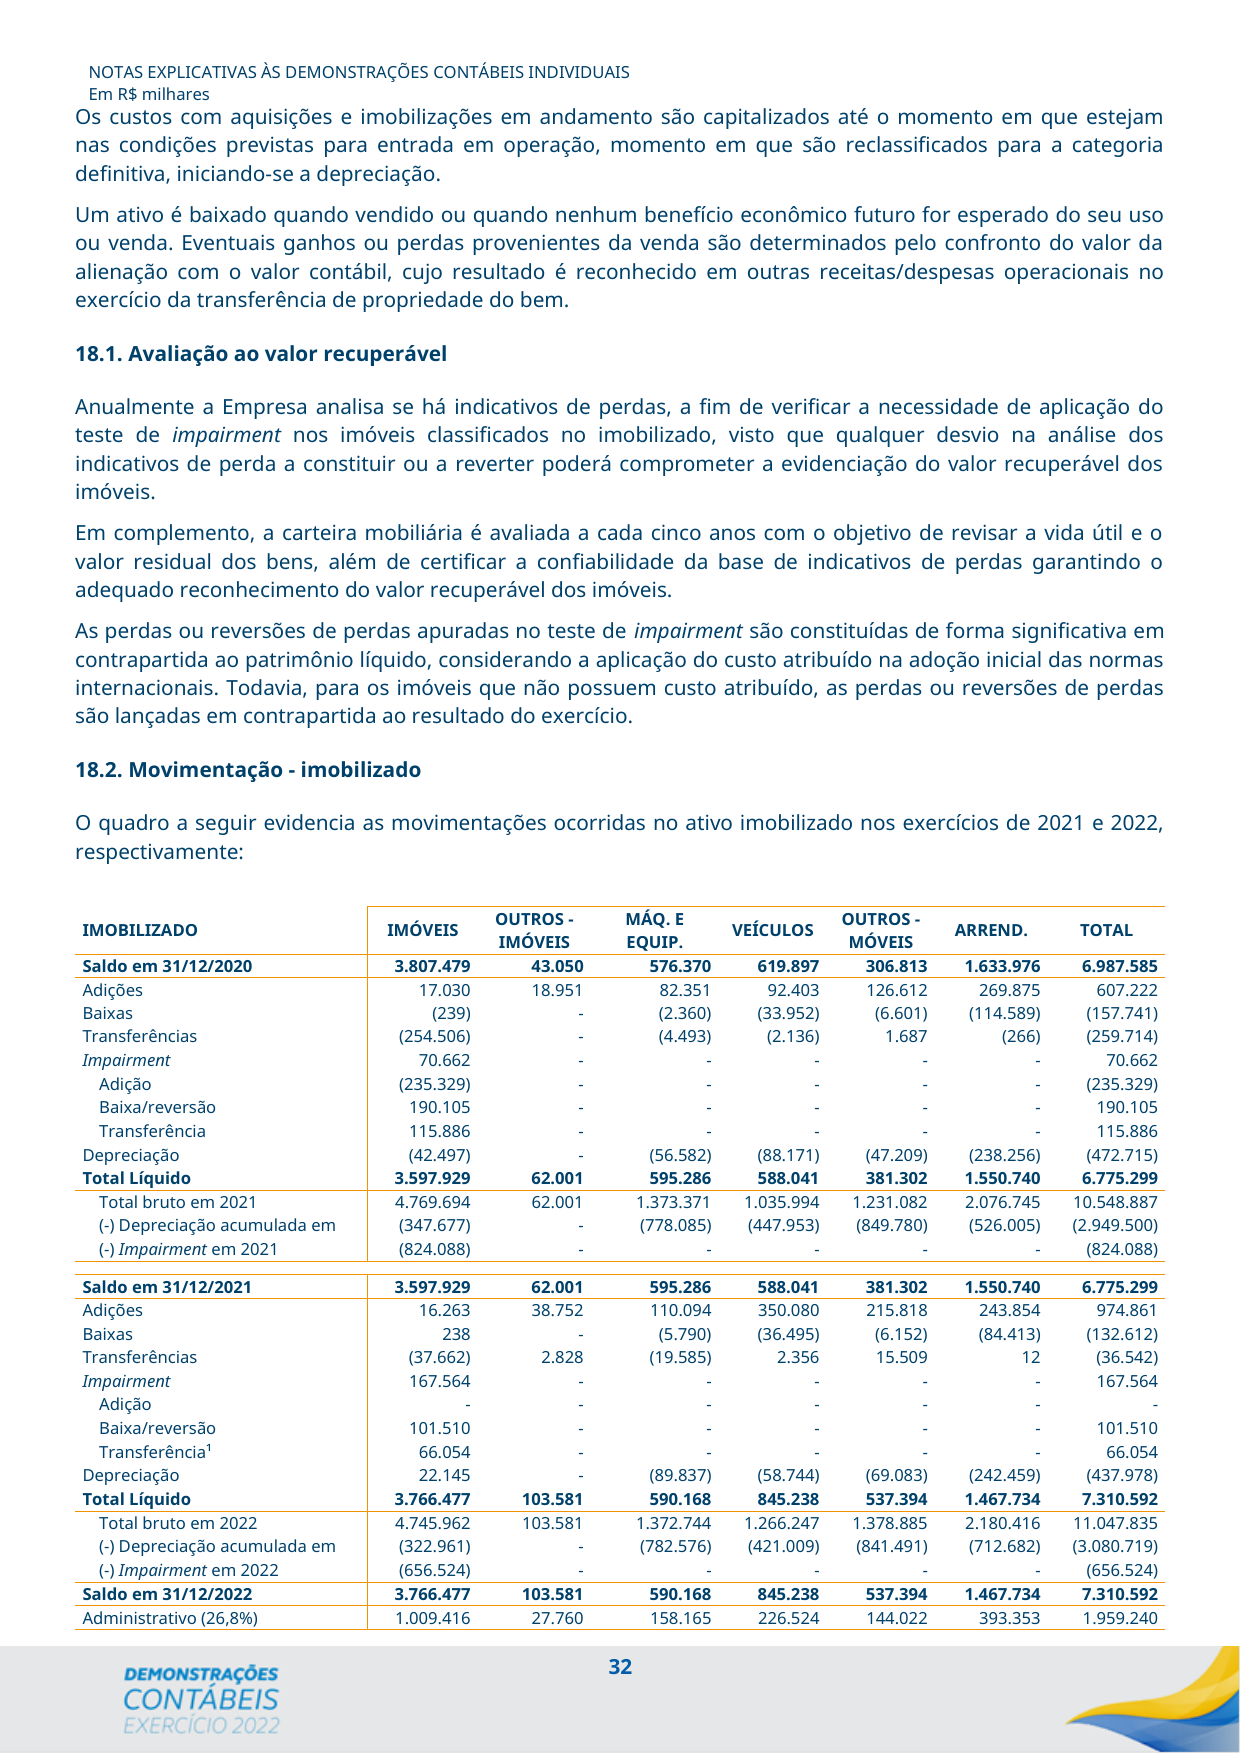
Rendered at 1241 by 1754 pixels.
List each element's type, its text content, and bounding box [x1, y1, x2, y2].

table_cell (266) [935, 1025, 1048, 1048]
table_cell 126.612 [827, 978, 935, 1001]
table_cell 6.775.299 [1048, 1166, 1165, 1190]
table_cell Total bruto em 2021 [75, 1191, 367, 1214]
table_cell - [719, 1095, 827, 1119]
table_cell 1.378.885 [827, 1512, 935, 1534]
table_cell - [827, 1072, 935, 1095]
table_cell - [935, 1558, 1048, 1582]
table_cell - [591, 1048, 718, 1072]
table_cell - [591, 1072, 718, 1095]
table_cell (2.136) [719, 1025, 827, 1048]
table_cell 101.510 [368, 1416, 478, 1440]
table_cell - [719, 1237, 827, 1261]
table_cell 70.662 [368, 1048, 478, 1072]
table_cell 3.766.477 [368, 1583, 478, 1605]
table_cell 1.467.734 [935, 1583, 1048, 1605]
table_cell Transferências [75, 1025, 367, 1048]
table_cell Baixa/reversão [75, 1416, 367, 1440]
table_cell (242.459) [935, 1464, 1048, 1487]
table_cell - [935, 1072, 1048, 1095]
table_cell - [478, 1072, 591, 1095]
table_cell - [591, 1119, 718, 1143]
table_cell 16.263 [368, 1299, 478, 1322]
table_cell 238 [368, 1322, 478, 1345]
table_cell - [478, 1237, 591, 1261]
table_cell - [1048, 1393, 1165, 1416]
table_cell (824.088) [368, 1237, 478, 1261]
table_cell 537.394 [827, 1487, 935, 1511]
table_cell Transferência [75, 1119, 367, 1143]
table_cell - [478, 1393, 591, 1416]
table_cell (347.677) [368, 1214, 478, 1237]
text Em complemento, a carteira mobiliária é avaliada a cada cinco anos com o objetivo de revisar a vida útil e o valor residual dos bens, além de certificar a confiabilidade da base de indicativos de perdas garantindo o adequado reconhecimento do valor recuperável dos imóveis. [75, 518, 1165, 604]
table_cell 190.105 [1048, 1095, 1165, 1119]
table_cell - [719, 1440, 827, 1463]
table_cell 62.001 [478, 1166, 591, 1190]
table_cell - [478, 1416, 591, 1440]
table_cell 158.165 [591, 1606, 718, 1629]
table_cell 2.356 [719, 1345, 827, 1369]
table_cell - [827, 1440, 935, 1463]
table_cell 2.076.745 [935, 1191, 1048, 1214]
table_cell Adição [75, 1393, 367, 1416]
table_cell 381.302 [827, 1166, 935, 1190]
table_cell - [591, 1237, 718, 1261]
table_cell (437.978) [1048, 1464, 1165, 1487]
table_cell Depreciação [75, 1143, 367, 1166]
table_cell Baixas [75, 1322, 367, 1345]
table_cell 243.854 [935, 1299, 1048, 1322]
table_cell (5.790) [591, 1322, 718, 1345]
table_cell - [827, 1416, 935, 1440]
table_cell 110.094 [591, 1299, 718, 1322]
table_cell (132.612) [1048, 1322, 1165, 1345]
table_cell 1.266.247 [719, 1512, 827, 1534]
table_cell - [591, 1416, 718, 1440]
table_cell 590.168 [591, 1487, 718, 1511]
table_cell 619.897 [719, 955, 827, 977]
table_cell (36.495) [719, 1322, 827, 1345]
table_cell 6.987.585 [1048, 955, 1165, 977]
table_cell 1.633.976 [935, 955, 1048, 977]
table_cell (19.585) [591, 1345, 718, 1369]
table_cell (447.953) [719, 1214, 827, 1237]
table_cell - [935, 1048, 1048, 1072]
text Um ativo é baixado quando vendido ou quando nenhum benefício econômico futuro for esperado do seu uso ou venda. Eventuais ganhos ou perdas provenientes da venda são determinados pelo confronto do valor da alienação com o valor contábil, cujo resultado é reconhecido em outras receitas/despesas operacionais no exercício da transferência de propriedade do bem. [75, 200, 1165, 314]
table_cell (235.329) [1048, 1072, 1165, 1095]
table_cell - [935, 1369, 1048, 1393]
table_cell 2.180.416 [935, 1512, 1048, 1534]
table_cell [368, 1262, 478, 1274]
text O quadro a seguir evidencia as movimentações ocorridas no ativo imobilizado nos exercícios de 2021 e 2022, respectivamente: [75, 808, 1165, 865]
table_cell - [719, 1369, 827, 1393]
table_cell 588.041 [719, 1166, 827, 1190]
table_cell Administrativo (26,8%) [75, 1606, 367, 1629]
table_cell - [591, 1095, 718, 1119]
table_cell - [368, 1393, 478, 1416]
table_cell 92.403 [719, 978, 827, 1001]
table_cell - [719, 1048, 827, 1072]
table_cell (56.582) [591, 1143, 718, 1166]
table_cell (157.741) [1048, 1001, 1165, 1024]
table_cell Transferência¹ [75, 1440, 367, 1463]
table_cell Total bruto em 2022 [75, 1512, 367, 1534]
table_cell 393.353 [935, 1606, 1048, 1629]
table_cell 144.022 [827, 1606, 935, 1629]
table_cell Adições [75, 1299, 367, 1322]
table_cell 576.370 [591, 955, 718, 977]
table_cell 588.041 [719, 1275, 827, 1298]
table_cell (-) Depreciação acumulada em 2021 [75, 1214, 367, 1237]
table_cell 306.813 [827, 955, 935, 977]
table_cell 226.524 [719, 1606, 827, 1629]
table_cell 103.581 [478, 1512, 591, 1534]
table_cell (322.961) [368, 1535, 478, 1558]
table_cell Saldo em 31/12/2022 [75, 1583, 367, 1605]
table_cell (6.601) [827, 1001, 935, 1024]
table_cell (239) [368, 1001, 478, 1024]
table_cell - [827, 1558, 935, 1582]
table_cell Total Líquido [75, 1487, 367, 1511]
table_cell (2.360) [591, 1001, 718, 1024]
picture [0, 1646, 1241, 1754]
table_cell [591, 1262, 718, 1274]
table_cell (84.413) [935, 1322, 1048, 1345]
table_cell (421.009) [719, 1535, 827, 1558]
table_cell (778.085) [591, 1214, 718, 1237]
table_cell - [935, 1119, 1048, 1143]
table_cell (33.952) [719, 1001, 827, 1024]
table_cell 17.030 [368, 978, 478, 1001]
table_cell - [478, 1001, 591, 1024]
table_cell - [827, 1095, 935, 1119]
table_cell 845.238 [719, 1487, 827, 1511]
table_cell 974.861 [1048, 1299, 1165, 1322]
table_cell (235.329) [368, 1072, 478, 1095]
table_cell 381.302 [827, 1275, 935, 1298]
table_cell (254.506) [368, 1025, 478, 1048]
table_cell - [478, 1322, 591, 1345]
table_cell 1.687 [827, 1025, 935, 1048]
table_cell (42.497) [368, 1143, 478, 1166]
table_cell - [478, 1535, 591, 1558]
table_cell - [478, 1143, 591, 1166]
table_cell (472.715) [1048, 1143, 1165, 1166]
table_cell - [478, 1048, 591, 1072]
table_cell 3.597.929 [368, 1166, 478, 1190]
table_cell 38.752 [478, 1299, 591, 1322]
table_cell 167.564 [368, 1369, 478, 1393]
table_header OUTROS - MÓVEIS [827, 907, 935, 953]
table_cell 590.168 [591, 1583, 718, 1605]
table_cell 537.394 [827, 1583, 935, 1605]
table_cell 22.145 [368, 1464, 478, 1487]
table_header TOTAL [1048, 907, 1165, 953]
table_cell 3.807.479 [368, 955, 478, 977]
table_cell - [478, 1369, 591, 1393]
table_cell (58.744) [719, 1464, 827, 1487]
table_cell - [719, 1558, 827, 1582]
table_cell - [591, 1369, 718, 1393]
table_cell (37.662) [368, 1345, 478, 1369]
table_cell - [478, 1214, 591, 1237]
table_cell (-) Impairment em 2022 [75, 1558, 367, 1582]
table_cell (89.837) [591, 1464, 718, 1487]
table_cell 3.766.477 [368, 1487, 478, 1511]
table_cell Adições [75, 978, 367, 1001]
table_cell - [827, 1119, 935, 1143]
table_cell (841.491) [827, 1535, 935, 1558]
table_cell 27.760 [478, 1606, 591, 1629]
table_cell (88.171) [719, 1143, 827, 1166]
table_cell (114.589) [935, 1001, 1048, 1024]
table_cell 66.054 [368, 1440, 478, 1463]
table_cell - [935, 1393, 1048, 1416]
table_cell - [478, 1440, 591, 1463]
table_cell Baixa/reversão [75, 1095, 367, 1119]
table_cell 7.310.592 [1048, 1487, 1165, 1511]
table_cell 2.828 [478, 1345, 591, 1369]
table_cell 7.310.592 [1048, 1583, 1165, 1605]
table_cell 1.231.082 [827, 1191, 935, 1214]
table_header VEÍCULOS [719, 907, 827, 953]
table_cell 1.009.416 [368, 1606, 478, 1629]
table_cell (712.682) [935, 1535, 1048, 1558]
table_cell 845.238 [719, 1583, 827, 1605]
table_header IMOBILIZADO [75, 906, 367, 953]
table_cell Adição [75, 1072, 367, 1095]
table_cell 103.581 [478, 1487, 591, 1511]
table_cell [935, 1262, 1048, 1274]
table_cell 4.745.962 [368, 1512, 478, 1534]
list 18.1. Avaliação ao valor recuperável [75, 339, 1165, 367]
table_cell 103.581 [478, 1583, 591, 1605]
table_cell - [719, 1393, 827, 1416]
table_cell 595.286 [591, 1275, 718, 1298]
table_cell 167.564 [1048, 1369, 1165, 1393]
table_header OUTROS - IMÓVEIS [478, 907, 591, 953]
table_cell Depreciação [75, 1464, 367, 1487]
table_cell 607.222 [1048, 978, 1165, 1001]
table_cell Total Líquido [75, 1166, 367, 1190]
table_cell 595.286 [591, 1166, 718, 1190]
table_cell (824.088) [1048, 1237, 1165, 1261]
table_cell (526.005) [935, 1214, 1048, 1237]
table_cell Impairment [75, 1048, 367, 1072]
table_cell - [827, 1393, 935, 1416]
table_cell (849.780) [827, 1214, 935, 1237]
table_cell - [478, 1095, 591, 1119]
table_cell (2.949.500) [1048, 1214, 1165, 1237]
table_cell 4.769.694 [368, 1191, 478, 1214]
table_cell Baixas [75, 1001, 367, 1024]
table_cell 82.351 [591, 978, 718, 1001]
table_cell 62.001 [478, 1191, 591, 1214]
table_cell - [827, 1048, 935, 1072]
table_cell 269.875 [935, 978, 1048, 1001]
table_cell - [591, 1393, 718, 1416]
table_cell 18.951 [478, 978, 591, 1001]
table_cell 1.373.371 [591, 1191, 718, 1214]
table_cell 6.775.299 [1048, 1275, 1165, 1298]
table_cell (47.209) [827, 1143, 935, 1166]
table_cell - [827, 1369, 935, 1393]
table_cell 11.047.835 [1048, 1512, 1165, 1534]
table_cell (4.493) [591, 1025, 718, 1048]
table_cell (-) Depreciação acumulada em 2022 [75, 1535, 367, 1558]
table_cell 115.886 [1048, 1119, 1165, 1143]
table_cell (238.256) [935, 1143, 1048, 1166]
table_cell - [478, 1558, 591, 1582]
table_cell 10.548.887 [1048, 1191, 1165, 1214]
table_cell 350.080 [719, 1299, 827, 1322]
table_cell [1048, 1262, 1165, 1274]
table_cell - [719, 1416, 827, 1440]
table_cell 62.001 [478, 1275, 591, 1298]
table_cell 12 [935, 1345, 1048, 1369]
table_cell - [935, 1440, 1048, 1463]
table_cell - [719, 1119, 827, 1143]
table_cell Saldo em 31/12/2020 [75, 955, 367, 977]
table_cell 101.510 [1048, 1416, 1165, 1440]
table_cell - [935, 1095, 1048, 1119]
table_cell (6.152) [827, 1322, 935, 1345]
table_cell - [935, 1237, 1048, 1261]
table_cell - [478, 1025, 591, 1048]
table_cell 115.886 [368, 1119, 478, 1143]
table_cell (656.524) [368, 1558, 478, 1582]
table_cell - [591, 1558, 718, 1582]
table_cell 1.550.740 [935, 1166, 1048, 1190]
table_cell 43.050 [478, 955, 591, 977]
table_cell [478, 1262, 591, 1274]
list 18.2. Movimentação - imobilizado [75, 755, 1165, 783]
table_cell - [719, 1072, 827, 1095]
table_cell (656.524) [1048, 1558, 1165, 1582]
table_cell 66.054 [1048, 1440, 1165, 1463]
table_cell - [591, 1440, 718, 1463]
table_cell (3.080.719) [1048, 1535, 1165, 1558]
table_cell 3.597.929 [368, 1275, 478, 1298]
table_cell - [827, 1237, 935, 1261]
table_cell 1.959.240 [1048, 1606, 1165, 1629]
table_cell [75, 1262, 367, 1274]
table_cell 1.550.740 [935, 1275, 1048, 1298]
table_header IMÓVEIS [368, 907, 478, 953]
table_cell - [478, 1119, 591, 1143]
table_cell - [935, 1416, 1048, 1440]
table_cell 70.662 [1048, 1048, 1165, 1072]
table_cell 1.467.734 [935, 1487, 1048, 1511]
table_cell 190.105 [368, 1095, 478, 1119]
table_cell [827, 1262, 935, 1274]
table_cell (36.542) [1048, 1345, 1165, 1369]
table_header ARREND. [935, 907, 1048, 953]
table_header MÁQ. E EQUIP. [591, 907, 718, 953]
text Os custos com aquisições e imobilizações em andamento são capitalizados até o momento em que estejam nas condições previstas para entrada em operação, momento em que são reclassificados para a categoria definitiva, iniciando-se a depreciação. [75, 111, 1165, 187]
table_cell - [478, 1464, 591, 1487]
table_cell [719, 1262, 827, 1274]
table_cell Transferências [75, 1345, 367, 1369]
table_cell 1.035.994 [719, 1191, 827, 1214]
table_cell (782.576) [591, 1535, 718, 1558]
table_cell Impairment [75, 1369, 367, 1393]
table_cell (69.083) [827, 1464, 935, 1487]
table_cell 215.818 [827, 1299, 935, 1322]
text Anualmente a Empresa analisa se há indicativos de perdas, a fim de verificar a necessidade de aplicação do teste de impairment nos imóveis classificados no imobilizado, visto que qualquer desvio na análise dos indicativos de perda a constituir ou a reverter poderá comprometer a evidenciação do valor recuperável dos imóveis. [75, 392, 1165, 506]
table_cell (-) Impairment em 2021 [75, 1237, 367, 1261]
table_cell Saldo em 31/12/2021 [75, 1275, 367, 1298]
table_cell 1.372.744 [591, 1512, 718, 1534]
table_cell 15.509 [827, 1345, 935, 1369]
text As perdas ou reversões de perdas apuradas no teste de impairment são constituídas de forma significativa em contrapartida ao patrimônio líquido, considerando a aplicação do custo atribuído na adoção inicial das normas internacionais. Todavia, para os imóveis que não possuem custo atribuído, as perdas ou reversões de perdas são lançadas em contrapartida ao resultado do exercício. [75, 616, 1165, 730]
table_cell (259.714) [1048, 1025, 1165, 1048]
